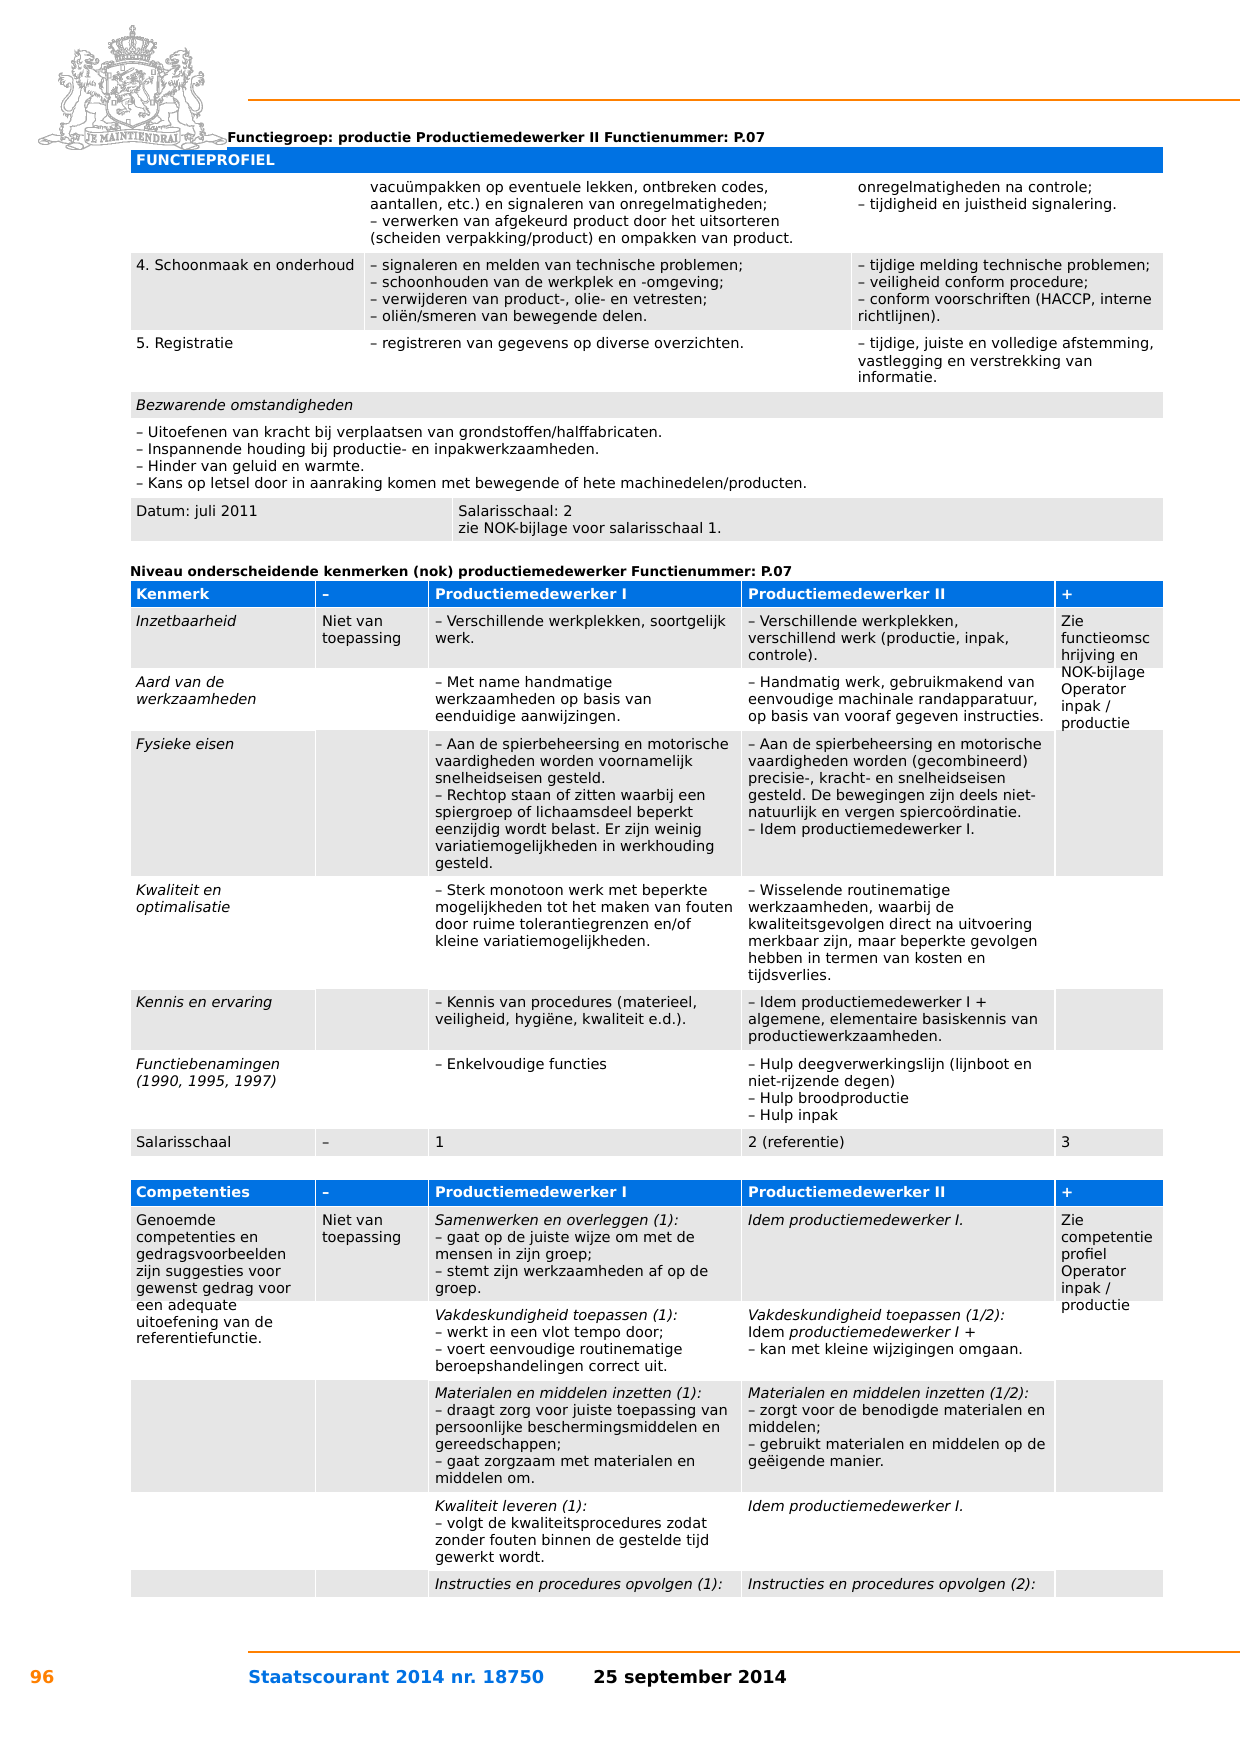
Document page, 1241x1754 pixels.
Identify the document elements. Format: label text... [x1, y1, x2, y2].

table_cell Bezwarende omstandigheden [131, 392, 1163, 418]
table_cell – Verschillende werkplekken, verschillend werk (productie, inpak, controle). [742, 608, 1054, 668]
table_cell [1056, 876, 1163, 989]
table_cell [316, 1050, 428, 1128]
table_cell Salarisschaal: 2 zie NOK-bijlage voor salarisschaal 1. [453, 498, 1163, 541]
table_cell FUNCTIEPROFIEL [131, 147, 1163, 173]
table_cell [316, 1492, 428, 1570]
table_cell 2 (referentie) [742, 1129, 1054, 1156]
table_cell – registreren van gegevens op diverse overzichten. [365, 331, 851, 391]
table_cell Instructies en procedures opvolgen (1): [429, 1571, 741, 1597]
table_cell Samenwerken en overleggen (1): – gaat op de juiste wijze om met de mensen in zijn groep; – stemt zijn werkzaamheden af op de groep. [429, 1207, 741, 1301]
table_cell Inzetbaarheid [131, 608, 315, 668]
table_cell Functiebenamingen (1990, 1995, 1997) [131, 1051, 315, 1128]
table_cell [1056, 1050, 1163, 1128]
table_cell 5. Registratie [131, 331, 364, 391]
table_cell Productiemedewerker II [742, 581, 1054, 607]
table_cell – tijdige melding technische problemen; – veiligheid conform procedure; – conform voorschriften (HACCP, interne richtlijnen). [852, 253, 1163, 330]
table_cell vacuümpakken op eventuele lekken, ontbreken codes, aantallen, etc.) en signaleren van onregelmatigheden; – verwerken van afgekeurd product door het uitsorteren (scheiden verpakking/product) en ompakken van product. [365, 174, 851, 251]
table_cell Materialen en middelen inzetten (1/2): – zorgt voor de benodigde materialen en middelen; – gebruikt materialen en middelen op de geëigende manier. [742, 1381, 1054, 1492]
table_cell – [316, 1129, 428, 1156]
table_cell Fysieke eisen [131, 731, 315, 876]
table_cell – Idem productiemedewerker I + algemene, elementaire basiskennis van productiewerkzaamheden. [742, 990, 1054, 1050]
table_cell Materialen en middelen inzetten (1): – draagt zorg voor juiste toepassing van persoonlijke beschermingsmiddelen en gereedschappen; – gaat zorgzaam met materialen en middelen om. [429, 1381, 741, 1492]
table_cell Vakdeskundigheid toepassen (1/2): Idem productiemedewerker I + – kan met kleine wijzigingen omgaan. [742, 1302, 1054, 1379]
table_cell 3 [1056, 1129, 1163, 1156]
table_cell – Wisselende routinematige werkzaamheden, waarbij de kwaliteitsgevolgen direct na uitvoering merkbaar zijn, maar beperkte gevolgen hebben in termen van kosten en tijdsverlies. [742, 877, 1054, 988]
table_cell Productiemedewerker I [429, 581, 741, 607]
table_cell – Hulp deegverwerkingslijn (lijnboot en niet-rijzende degen) – Hulp broodproductie – Hulp inpak [742, 1051, 1054, 1128]
picture [38, 25, 227, 150]
table_cell [131, 1492, 315, 1570]
table_cell – signaleren en melden van technische problemen; – schoonhouden van de werkplek en -omgeving; – verwijderen van product-, olie- en vetresten; – oliën/smeren van bewegende delen. [365, 253, 851, 330]
table_header Niveau onderscheidende kenmerken (nok) productiemedewerker Functienummer: P.07 [130, 564, 1163, 580]
table_cell – Enkelvoudige functies [429, 1051, 741, 1128]
table_header Productiemedewerker II [742, 1180, 1054, 1206]
table_cell – Aan de spierbeheersing en motorische vaardigheden worden (gecombineerd) precisie-, kracht- en snelheidseisen gesteld. De bewegingen zijn deels niet-natuurlijk en vergen spiercoördinatie. – Idem productiemedewerker I. [742, 731, 1054, 876]
table_cell – Sterk monotoon werk met beperkte mogelijkheden tot het maken van fouten door ruime tolerantiegrenzen en/of kleine variatiemogelijkheden. [429, 877, 741, 988]
table_cell onregelmatigheden na controle; – tijdigheid en juistheid signalering. [852, 174, 1163, 251]
table_header Productiemedewerker I [429, 1180, 741, 1206]
table_cell – Aan de spierbeheersing en motorische vaardigheden worden voornamelijk snelheidseisen gesteld. – Rechtop staan of zitten waarbij een spiergroep of lichaamsdeel beperkt eenzijdig wordt belast. Er zijn weinig variatiemogelijkheden in werkhouding gesteld. [429, 731, 741, 876]
table_cell Aard van de werkzaamheden [131, 670, 315, 730]
table_cell [1056, 1492, 1163, 1570]
table_cell Salarisschaal [131, 1129, 315, 1156]
table_cell 1 [429, 1129, 741, 1156]
table_cell Datum: juli 2011 [131, 498, 452, 541]
table_cell Instructies en procedures opvolgen (2): [742, 1571, 1054, 1597]
table_cell – Verschillende werkplekken, soortgelijk werk. [429, 608, 741, 668]
table_cell Kwaliteit en optimalisatie [131, 877, 315, 988]
table_cell Idem productiemedewerker I. [742, 1493, 1054, 1570]
table_cell Kennis en ervaring [131, 990, 315, 1050]
table_cell 4. Schoonmaak en onderhoud [131, 253, 364, 330]
table_cell – [316, 581, 428, 607]
table_cell – Handmatig werk, gebruikmakend van eenvoudige machinale randapparatuur, op basis van vooraf gegeven instructies. [742, 670, 1054, 730]
table_cell – tijdige, juiste en volledige afstemming, vastlegging en verstrekking van informatie. [852, 331, 1163, 391]
table_cell + [1056, 581, 1163, 607]
table_cell Kenmerk [131, 581, 315, 607]
table_cell – Met name handmatige werkzaamheden op basis van eenduidige aanwijzingen. [429, 670, 741, 730]
table_cell Zie functieomschrijving en NOK-bijlage Operator inpak / productie [1056, 608, 1163, 730]
table_cell – Uitoefenen van kracht bij verplaatsen van grondstoffen/halffabricaten. – Inspannende houding bij productie- en inpakwerkzaamheden. – Hinder van geluid en warmte. – Kans op letsel door in aanraking komen met bewegende of hete machinedelen/producten. [131, 420, 1163, 497]
table_cell Niet van toepassing [316, 1207, 428, 1380]
table_cell Kwaliteit leveren (1): – volgt de kwaliteitsprocedures zodat zonder fouten binnen de gestelde tijd gewerkt wordt. [429, 1493, 741, 1570]
table_cell Zie competentieprofiel Operator inpak / productie [1056, 1207, 1163, 1380]
table_header + [1056, 1180, 1163, 1206]
table_cell Niet van toepassing [316, 608, 428, 730]
table_cell Vakdeskundigheid toepassen (1): – werkt in een vlot tempo door; – voert eenvoudige routinematige beroepshandelingen correct uit. [429, 1302, 741, 1379]
table_cell – Kennis van procedures (materieel, veiligheid, hygiëne, kwaliteit e.d.). [429, 990, 741, 1050]
table_cell Genoemde competenties en gedragsvoorbeelden zijn suggesties voor gewenst gedrag voor een adequate uitoefening van de referentiefunctie. [131, 1207, 315, 1380]
table_cell [131, 174, 364, 251]
table_cell [316, 876, 428, 989]
table_cell Idem productiemedewerker I. [742, 1207, 1054, 1301]
table_header Functiegroep: productie Productiemedewerker II Functienummer: P.07 [227, 130, 1163, 146]
table_header Competenties [131, 1180, 315, 1206]
table_header – [316, 1180, 428, 1206]
